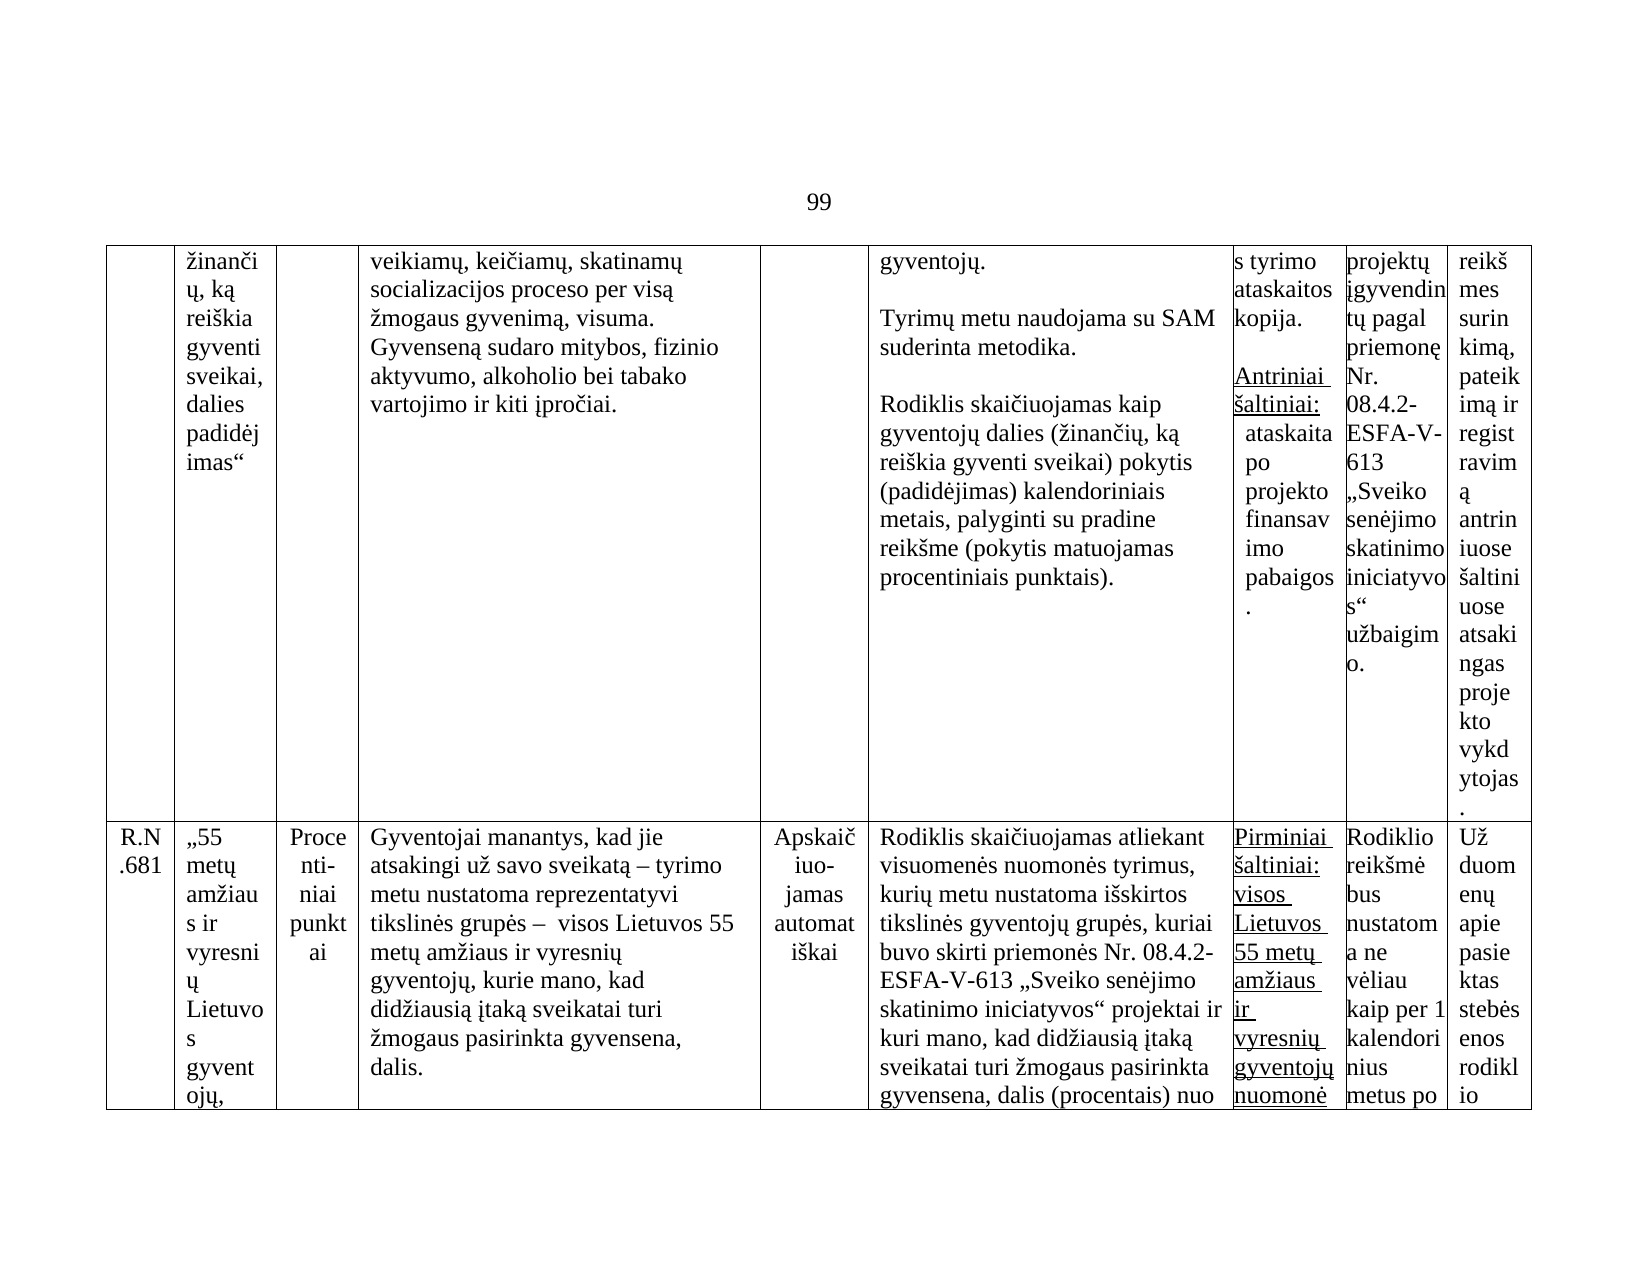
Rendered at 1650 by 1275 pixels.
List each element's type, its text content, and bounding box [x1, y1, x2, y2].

table_cell veikiamų, keičiamų, skatinamų socializacijos proceso per visą žmogaus gyvenimą, visuma. Gyvenseną sudaro mitybos, fizinio aktyvumo, alkoholio bei tabako vartojimo ir kiti įpročiai. [359, 246, 760, 821]
table_cell „55 metų amžiaus ir vyresnių Lietuvos gyventojų, [175, 822, 276, 1109]
table_cell Gyventojai manantys, kad jie atsakingi už savo sveikatą – tyrimo metu nustatoma reprezentatyvi tikslinės grupės – visos Lietuvos 55 metų amžiaus ir vyresnių gyventojų, kurie mano, kad didžiausią įtaką sveikatai turi žmogaus pasirinkta gyvensena, dalis. [359, 822, 760, 1109]
table_cell [761, 246, 868, 821]
table_cell Apskaičiuo-jamas automatiškai [761, 822, 868, 1109]
table_cell [107, 246, 174, 821]
table_cell Procenti-niai punktai [277, 822, 358, 1109]
table_cell reikšmes surinkimą, pateikimą ir registravimą antriniuose šaltiniuose atsakingas projekto vykdytojas. [1448, 246, 1531, 821]
table_cell Rodiklio reikšmė bus nustatoma ne vėliau kaip per 1 kalendorinius metus po [1347, 822, 1447, 1109]
table_cell žinančių, ką reiškia gyventi sveikai, dalies padidėjimas“ [175, 246, 276, 821]
table_cell Pirminiai šaltiniai: visos Lietuvos 55 metų amžiaus ir vyresnių gyventojų nuomonė [1234, 822, 1346, 1109]
table_cell gyventojų. Tyrimų metu naudojama su SAM suderinta metodika. Rodiklis skaičiuojamas kaip gyventojų dalies (žinančių, ką reiškia gyventi sveikai) pokytis (padidėjimas) kalendoriniais metais, palyginti su pradine reikšme (pokytis matuojamas procentiniais punktais). [869, 246, 1233, 821]
table_cell Rodiklis skaičiuojamas atliekant visuomenės nuomonės tyrimus, kurių metu nustatoma išskirtos tikslinės gyventojų grupės, kuriai buvo skirti priemonės Nr. 08.4.2-ESFA-V-613 „Sveiko senėjimo skatinimo iniciatyvos“ projektai ir kuri mano, kad didžiausią įtaką sveikatai turi žmogaus pasirinkta gyvensena, dalis (procentais) nuo [869, 822, 1233, 1109]
table_cell Už duomenų apie pasiektas stebėsenos rodiklio [1448, 822, 1531, 1109]
table_cell [277, 246, 358, 821]
table_cell R.N.681 [107, 822, 174, 1109]
table_cell s tyrimo ataskaitos kopija. Antriniai šaltiniai: ataskaita po projekto finansavimo pabaigos. [1234, 246, 1346, 821]
table_cell projektų įgyvendintų pagal priemonę Nr. 08.4.2-ESFA-V-613 „Sveiko senėjimo skatinimo iniciatyvos“ užbaigimo. [1347, 246, 1447, 821]
